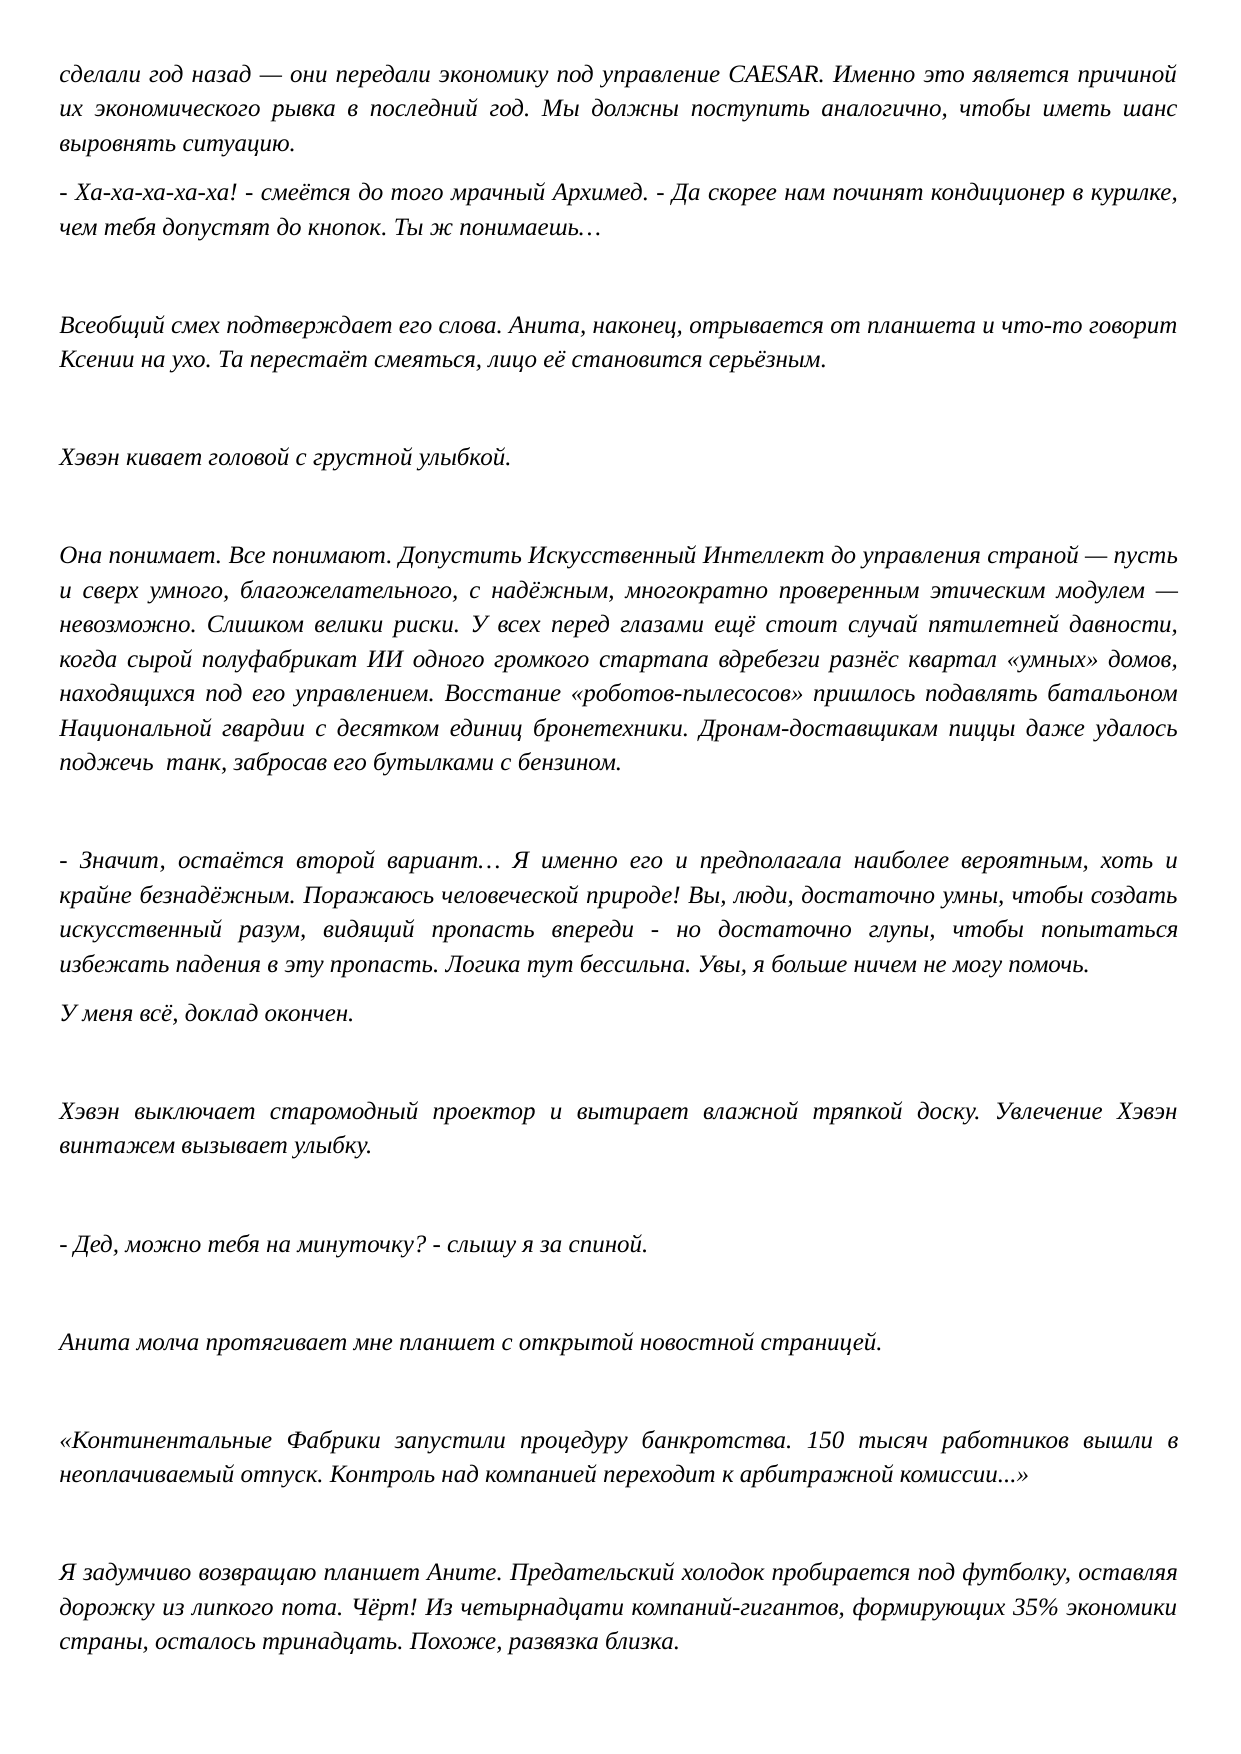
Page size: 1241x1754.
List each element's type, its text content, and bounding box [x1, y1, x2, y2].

text - Дед, можно тебя на минуточку? - слышу я за спиной. [59, 1229, 1181, 1257]
text Анита молча протягивает мне планшет с открытой новостной страницей. [59, 1327, 1181, 1356]
text Хэвэн кивает головой с грустной улыбкой. [59, 442, 1181, 471]
text сделали год назад — они передали экономику под управление CAESAR. Именно это является причиной их экономического рывка в последний год. Мы должны поступить аналогично, чтобы иметь шанс выровнять ситуацию. [59, 59, 1181, 157]
text У меня всё, доклад окончен. [59, 998, 1181, 1027]
text «Континентальные Фабрики запустили процедуру банкротства. 150 тысяч работников вышли в неоплачиваемый отпуск. Контроль над компанией переходит к арбитражной комиссии...» [59, 1425, 1181, 1488]
text Хэвэн выключает старомодный проектор и вытирает влажной тряпкой доску. Увлечение Хэвэн винтажем вызывает улыбку. [59, 1096, 1181, 1159]
text - Значит, остаётся второй вариант… Я именно его и предполагала наиболее вероятным, хоть и крайне безнадёжным. Поражаюсь человеческой природе! Вы, люди, достаточно умны, чтобы создать искусственный разум, видящий пропасть впереди - но достаточно глупы, чтобы попытаться избежать падения в эту пропасть. Логика тут бессильна. Увы, я больше ничем не могу помочь. [59, 845, 1181, 978]
text Всеобщий смех подтверждает его слова. Анита, наконец, отрывается от планшета и что-то говорит Ксении на ухо. Та перестаёт смеяться, лицо её становится серьёзным. [59, 310, 1181, 373]
text Она понимает. Все понимают. Допустить Искусственный Интеллект до управления страной — пусть и сверх умного, благожелательного, с надёжным, многократно проверенным этическим модулем — невозможно. Слишком велики риски. У всех перед глазами ещё стоит случай пятилетней давности, когда сырой полуфабрикат ИИ одного громкого стартапа вдребезги разнёс квартал «умных» домов, находящихся под его управлением. Восстание «роботов-пылесосов» пришлось подавлять батальоном Национальной гвардии с десятком единиц бронетехники. Дронам-доставщикам пиццы даже удалось поджечь танк, забросав его бутылками с бензином. [59, 540, 1181, 776]
text - Ха-ха-ха-ха-ха! - смеётся до того мрачный Архимед. - Да скорее нам починят кондиционер в курилке, чем тебя допустят до кнопок. Ты ж понимаешь… [59, 177, 1181, 240]
text Я задумчиво возвращаю планшет Аните. Предательский холодок пробирается под футболку, оставляя дорожку из липкого пота. Чёрт! Из четырнадцати компаний-гигантов, формирующих 35% экономики страны, осталось тринадцать. Похоже, развязка близка. [59, 1557, 1181, 1655]
